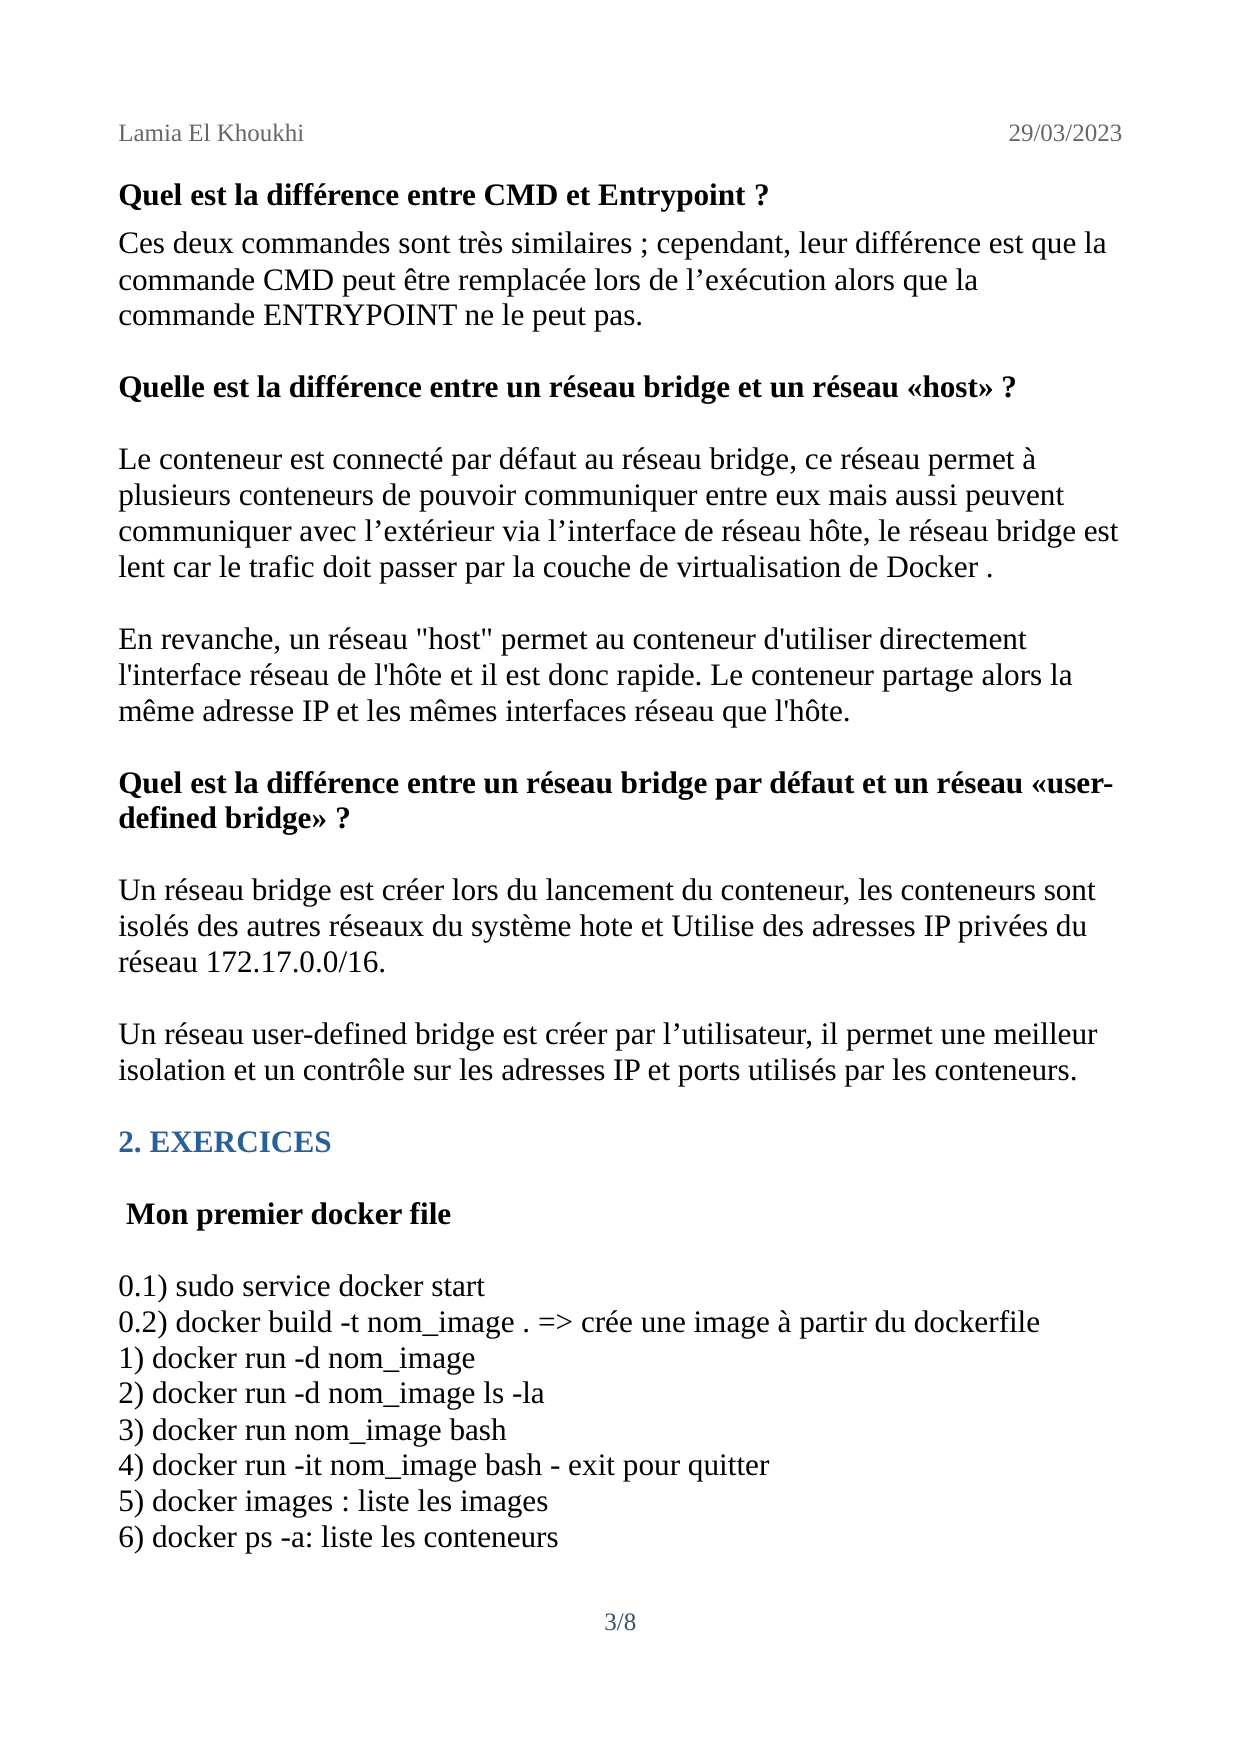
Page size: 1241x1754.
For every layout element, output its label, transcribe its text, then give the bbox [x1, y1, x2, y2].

text En revanche, un réseau "host" permet au conteneur d'utiliser directement l'interface réseau de l'hôte et il est donc rapide. Le conteneur partage alors la même adresse IP et les mêmes interfaces réseau que l'hôte. [118, 620, 1122, 728]
subtitle Quel est la différence entre CMD et Entrypoint ? [118, 176, 1122, 212]
text 4) docker run -it nom_image bash - exit pour quitter [118, 1447, 1122, 1483]
text Le conteneur est connecté par défaut au réseau bridge, ce réseau permet à plusieurs conteneurs de pouvoir communiquer entre eux mais aussi peuvent communiquer avec l’extérieur via l’interface de réseau hôte, le réseau bridge est lent car le trafic doit passer par la couche de virtualisation de Docker . [118, 440, 1122, 584]
text 1) docker run -d nom_image [118, 1339, 1122, 1375]
text Quelle est la différence entre un réseau bridge et un réseau «host» ? [118, 368, 1122, 404]
text 0.2) docker build -t nom_image . => crée une image à partir du dockerfile [118, 1303, 1122, 1339]
text Quel est la différence entre un réseau bridge par défaut et un réseau «user-defined bridge» ? [118, 764, 1122, 836]
text 2) docker run -d nom_image ls -la [118, 1375, 1122, 1411]
text Un réseau user-defined bridge est créer par l’utilisateur, il permet une meilleur isolation et un contrôle sur les adresses IP et ports utilisés par les conteneurs. [118, 1015, 1122, 1087]
text Mon premier docker file [118, 1195, 1122, 1231]
text 0.1) sudo service docker start [118, 1267, 1122, 1303]
text 5) docker images : liste les images [118, 1483, 1122, 1518]
text 6) docker ps -a: liste les conteneurs [118, 1518, 1122, 1554]
text Ces deux commandes sont très similaires ; cependant, leur différence est que la commande CMD peut être remplacée lors de l’exécution alors que la commande ENTRYPOINT ne le peut pas. [118, 225, 1122, 333]
text 3) docker run nom_image bash [118, 1411, 1122, 1447]
text 2. EXERCICES [118, 1123, 1122, 1159]
text Un réseau bridge est créer lors du lancement du conteneur, les conteneurs sont isolés des autres réseaux du système hote et Utilise des adresses IP privées du réseau 172.17.0.0/16. [118, 872, 1122, 979]
